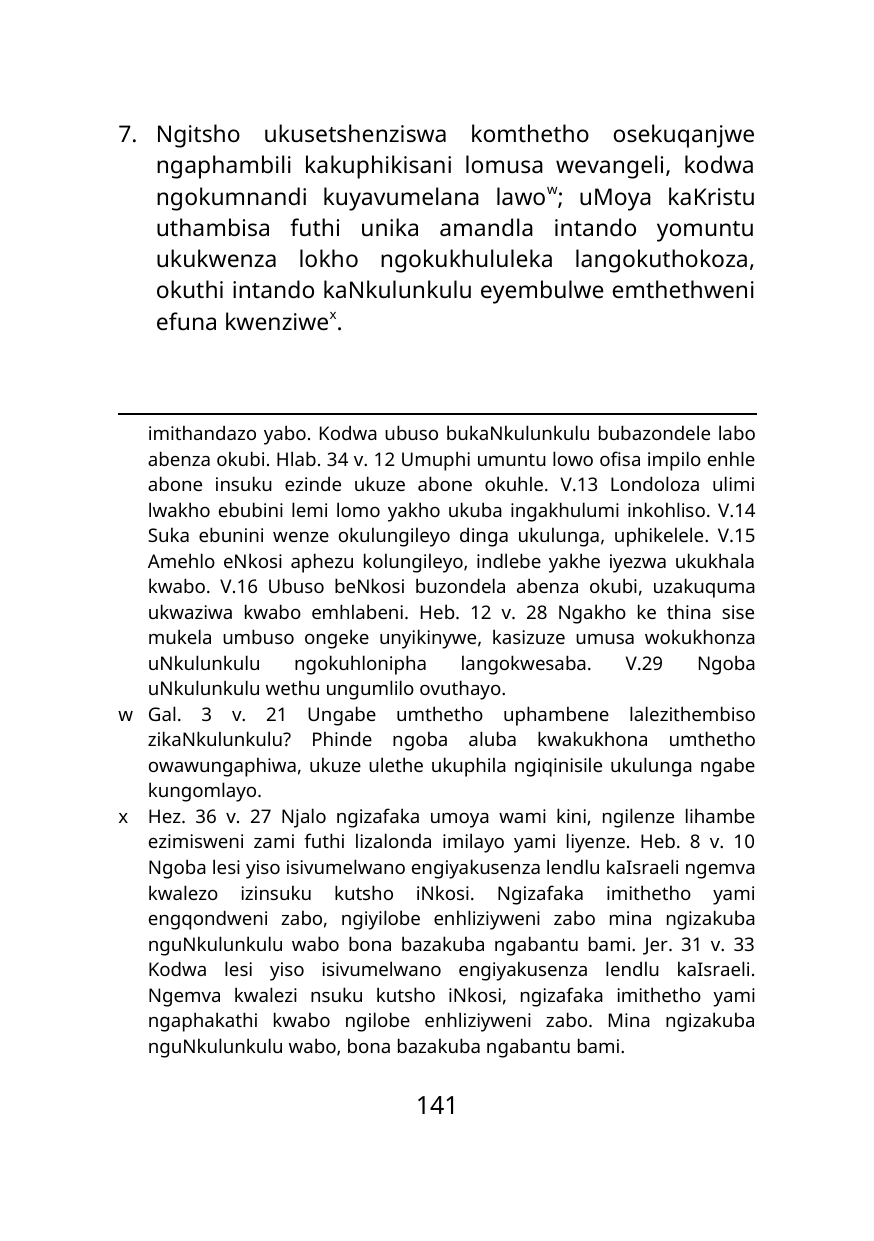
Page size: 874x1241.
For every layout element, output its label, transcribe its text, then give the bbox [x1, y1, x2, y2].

list Gal. 3 v. 21 Ungabe umthetho uphambene lalezithembiso zikaNkulunkulu? Phinde ngoba aluba kwakukhona umthetho owawungaphiwa, ukuze ulethe ukuphila ngiqinisile ukulunga ngabe kungomlayo. [118, 701, 756, 803]
list Hez. 36 v. 27 Njalo ngizafaka umoya wami kini, ngilenze lihambe ezimisweni zami futhi lizalonda imilayo yami liyenze. Heb. 8 v. 10 Ngoba lesi yiso isivumelwano engiyakusenza lendlu kaIsraeli ngemva kwalezo izinsuku kutsho iNkosi. Ngizafaka imithetho yami engqondweni zabo, ngiyilobe enhliziyweni zabo mina ngizakuba nguNkulunkulu wabo bona bazakuba ngabantu bami. Jer. 31 v. 33 Kodwa lesi yiso isivumelwano engiyakusenza lendlu kaIsraeli. Ngemva kwalezi nsuku kutsho iNkosi, ngizafaka imithetho yami ngaphakathi kwabo ngilobe enhliziyweni zabo. Mina ngizakuba nguNkulunkulu wabo, bona bazakuba ngabantu bami. [118, 803, 756, 1058]
list Ngitsho ukusetshenziswa komthetho osekuqanjwe ngaphambili kakuphikisani lomusa wevangeli, kodwa ngokumnandi kuyavumelana lawo; uMoya kaKristu uthambisa futhi unika amandla intando yomuntu ukukwenza lokho ngokukhululeka langokuthokoza, okuthi intando kaNkulunkulu eyembulwe emthethweni efuna kwenziwe. [118, 118, 756, 337]
list imithandazo yabo. Kodwa ubuso bukaNkulunkulu bubazondele labo abenza okubi. Hlab. 34 v. 12 Umuphi umuntu lowo ofisa impilo enhle abone insuku ezinde ukuze abone okuhle. V.13 Londoloza ulimi lwakho ebubini lemi lomo yakho ukuba ingakhulumi inkohliso. V.14 Suka ebunini wenze okulungileyo dinga ukulunga, uphikelele. V.15 Amehlo eNkosi aphezu kolungileyo, indlebe yakhe iyezwa ukukhala kwabo. V.16 Ubuso beNkosi buzondela abenza okubi, uzakuquma ukwaziwa kwabo emhlabeni. Heb. 12 v. 28 Ngakho ke thina sise mukela umbuso ongeke unyikinywe, kasizuze umusa wokukhonza uNkulunkulu ngokuhlonipha langokwesaba. V.29 Ngoba uNkulunkulu wethu ungumlilo ovuthayo. [118, 421, 756, 701]
